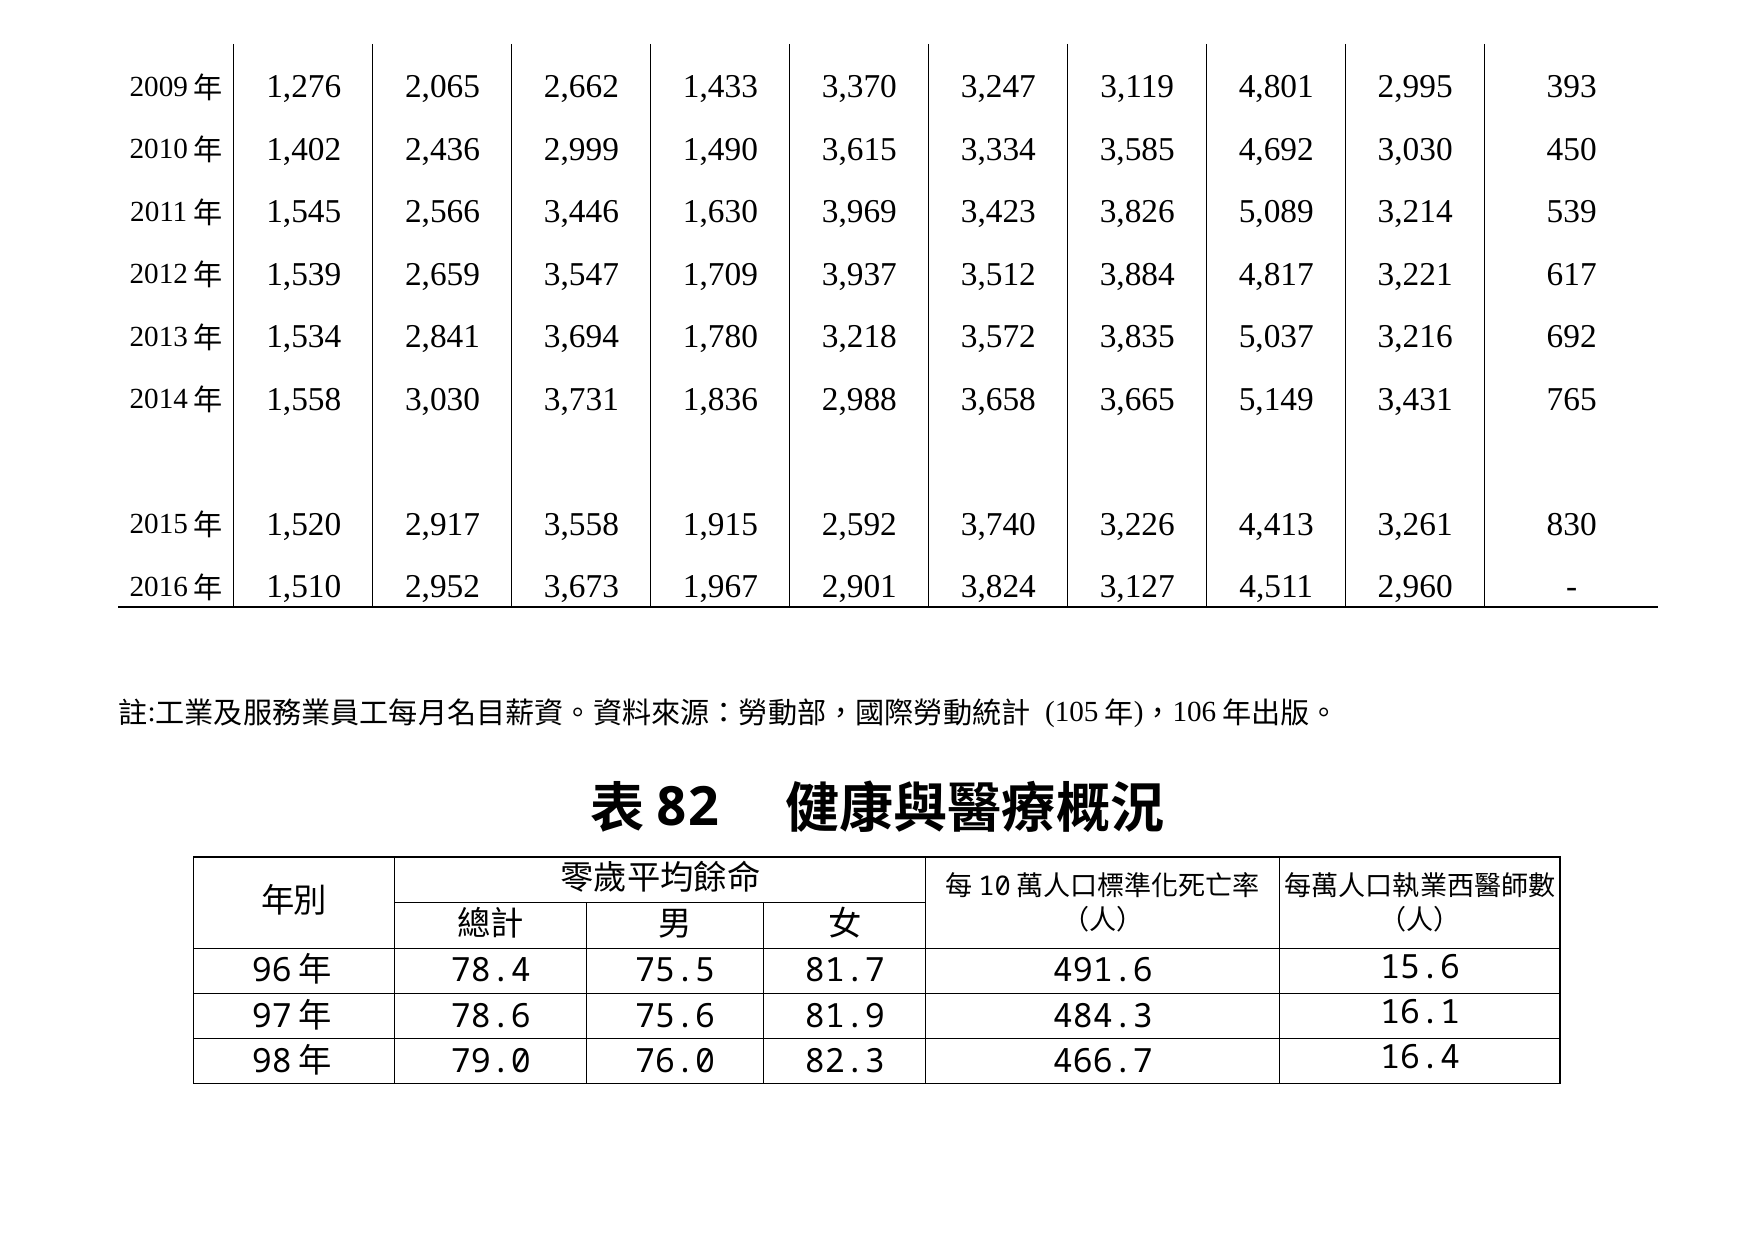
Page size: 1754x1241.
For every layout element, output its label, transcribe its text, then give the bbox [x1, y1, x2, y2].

table_cell 3,261 [1346, 420, 1484, 544]
table_cell 女 [764, 903, 925, 948]
table_cell 3,547 [512, 231, 650, 294]
table_cell 3,226 [1068, 420, 1206, 544]
table_cell 4,692 [1207, 106, 1345, 169]
table_cell 1,545 [234, 169, 372, 231]
table_cell 5,037 [1207, 294, 1345, 356]
table_cell 2,436 [373, 106, 511, 169]
table_cell 830 [1485, 420, 1658, 544]
table_cell 3,615 [790, 106, 928, 169]
table_cell 3,030 [373, 356, 511, 420]
table_cell 2014年 [118, 356, 233, 420]
table_cell 692 [1485, 294, 1658, 356]
table_cell 3,127 [1068, 544, 1206, 606]
table_cell 3,740 [929, 420, 1067, 544]
table_cell 617 [1485, 231, 1658, 294]
table_cell 2010年 [118, 106, 233, 169]
table_cell 男 [587, 903, 763, 948]
table_cell 76.0 [587, 1039, 763, 1083]
table_cell 3,431 [1346, 356, 1484, 420]
table_cell 2,960 [1346, 544, 1484, 606]
table_cell 1,433 [651, 44, 789, 106]
table_cell 2,952 [373, 544, 511, 606]
table_cell 16.1 [1280, 994, 1559, 1038]
table_cell 1,539 [234, 231, 372, 294]
table_cell 2016年 [118, 544, 233, 606]
table_cell 3,937 [790, 231, 928, 294]
table_cell 2,995 [1346, 44, 1484, 106]
table_cell 3,247 [929, 44, 1067, 106]
table_cell 1,630 [651, 169, 789, 231]
table_cell 3,824 [929, 544, 1067, 606]
table_cell 1,780 [651, 294, 789, 356]
table_cell 1,709 [651, 231, 789, 294]
table_cell 81.9 [764, 994, 925, 1038]
table_cell 393 [1485, 44, 1658, 106]
table_cell 1,276 [234, 44, 372, 106]
table_cell 3,512 [929, 231, 1067, 294]
table_cell 15.6 [1280, 949, 1559, 993]
table_cell 2,065 [373, 44, 511, 106]
table_cell 75.6 [587, 994, 763, 1038]
table_cell 2012年 [118, 231, 233, 294]
subtitle 表82 健康與醫療概況 [118, 731, 1636, 856]
table_cell 16.4 [1280, 1039, 1559, 1083]
table_cell 491.6 [926, 949, 1279, 993]
table_cell 2,841 [373, 294, 511, 356]
table_cell 3,572 [929, 294, 1067, 356]
table_cell 總計 [395, 903, 586, 948]
table_cell 2015年 [118, 420, 233, 544]
table_header 每萬人口執業西醫師數（人） [1280, 858, 1559, 948]
table_cell 81.7 [764, 949, 925, 993]
table_cell 3,835 [1068, 294, 1206, 356]
table_cell 78.4 [395, 949, 586, 993]
table_cell 3,221 [1346, 231, 1484, 294]
table_cell 4,817 [1207, 231, 1345, 294]
table_cell 98年 [194, 1039, 394, 1083]
table_cell 96年 [194, 949, 394, 993]
table_cell 3,214 [1346, 169, 1484, 231]
table_cell 3,673 [512, 544, 650, 606]
table_cell 79.0 [395, 1039, 586, 1083]
table_cell - [1485, 544, 1658, 606]
table_cell 3,969 [790, 169, 928, 231]
table_cell 4,413 [1207, 420, 1345, 544]
table_cell 2,988 [790, 356, 928, 420]
table_cell 1,520 [234, 420, 372, 544]
table_cell 3,334 [929, 106, 1067, 169]
table_cell 3,423 [929, 169, 1067, 231]
table_cell 2,901 [790, 544, 928, 606]
table_cell 82.3 [764, 1039, 925, 1083]
table_header 零歲平均餘命 [395, 858, 925, 902]
table_cell 5,089 [1207, 169, 1345, 231]
text 註:工業及服務業員工每月名目薪資。資料來源：勞動部，國際勞動統計 (105年)，106年出版。 [118, 669, 1636, 731]
table_cell 539 [1485, 169, 1658, 231]
table_cell 78.6 [395, 994, 586, 1038]
table_cell 3,446 [512, 169, 650, 231]
table_cell 3,658 [929, 356, 1067, 420]
table_header 年別 [194, 858, 394, 948]
table_cell 1,534 [234, 294, 372, 356]
table_cell 2,999 [512, 106, 650, 169]
table_cell 450 [1485, 106, 1658, 169]
table_cell 1,558 [234, 356, 372, 420]
table_cell 3,218 [790, 294, 928, 356]
table_header 每10萬人口標準化死亡率（人） [926, 858, 1279, 948]
table_cell 4,511 [1207, 544, 1345, 606]
table_cell 2011年 [118, 169, 233, 231]
table_cell 3,731 [512, 356, 650, 420]
table_cell 3,558 [512, 420, 650, 544]
table_cell 1,836 [651, 356, 789, 420]
table_cell 2013年 [118, 294, 233, 356]
table_cell 5,149 [1207, 356, 1345, 420]
table_cell 1,510 [234, 544, 372, 606]
table_cell 1,915 [651, 420, 789, 544]
table_cell 2,917 [373, 420, 511, 544]
table_cell 3,370 [790, 44, 928, 106]
table_cell 2,566 [373, 169, 511, 231]
table_cell 3,665 [1068, 356, 1206, 420]
table_cell 3,884 [1068, 231, 1206, 294]
table_cell 2,592 [790, 420, 928, 544]
table_cell 1,967 [651, 544, 789, 606]
table_cell 3,030 [1346, 106, 1484, 169]
table_cell 484.3 [926, 994, 1279, 1038]
table_cell 466.7 [926, 1039, 1279, 1083]
table_cell 3,216 [1346, 294, 1484, 356]
table_cell 75.5 [587, 949, 763, 993]
table_cell 97年 [194, 994, 394, 1038]
table_cell 3,826 [1068, 169, 1206, 231]
table_cell 3,585 [1068, 106, 1206, 169]
table_cell 1,402 [234, 106, 372, 169]
table_cell 3,119 [1068, 44, 1206, 106]
table_cell 765 [1485, 356, 1658, 420]
table_cell 2,662 [512, 44, 650, 106]
table_cell 3,694 [512, 294, 650, 356]
table_cell 2,659 [373, 231, 511, 294]
table_cell 4,801 [1207, 44, 1345, 106]
table_cell 2009年 [118, 44, 233, 106]
table_cell 1,490 [651, 106, 789, 169]
